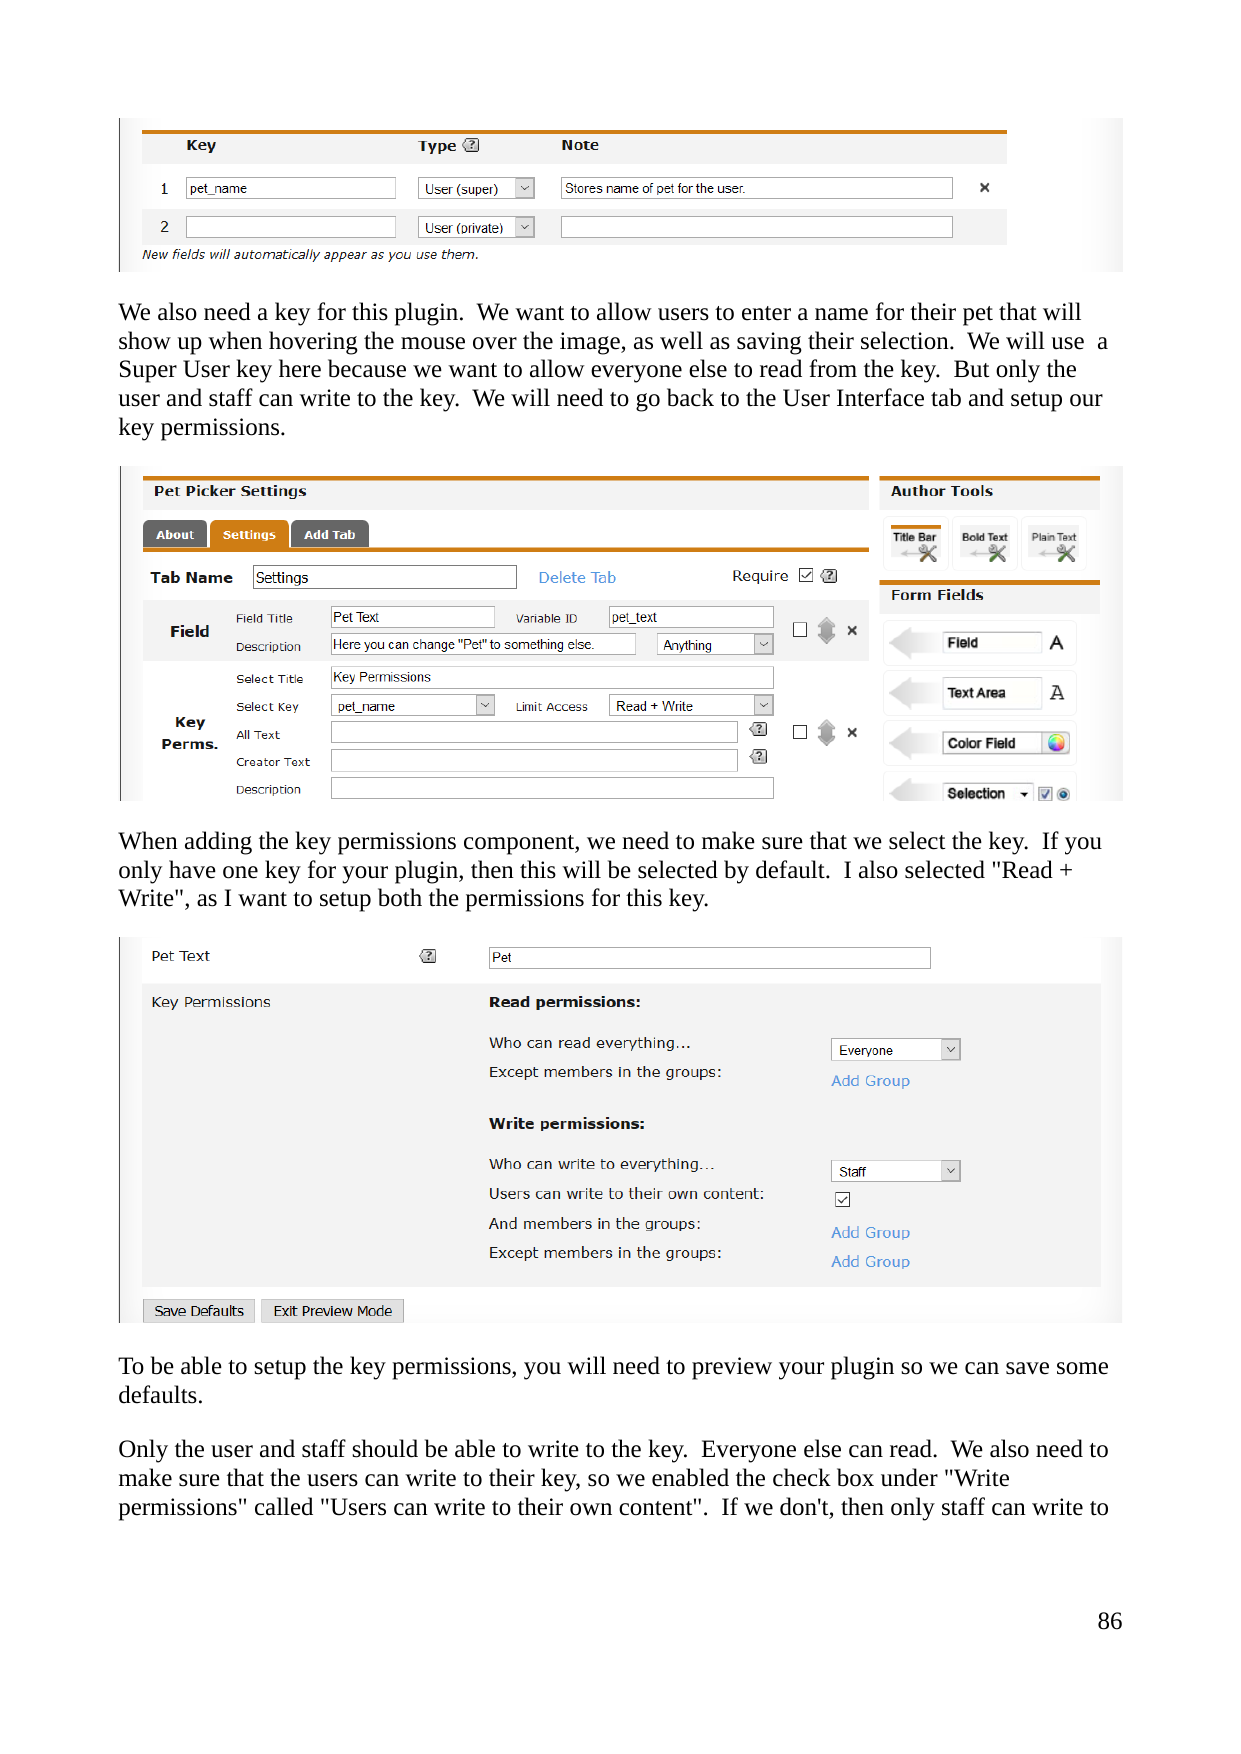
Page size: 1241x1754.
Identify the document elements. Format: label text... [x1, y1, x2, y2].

picture [118, 118, 1123, 272]
picture [118, 466, 1123, 801]
text Only the user and staff should be able to write to the key. Everyone else can read. We also need to make sure that the users can write to their key, so we enabled the check box under "Write permissions" called "Users can write to their own content". If we don't, then only staff can write to [118, 1434, 1122, 1520]
text To be able to setup the key permissions, you will need to preview your plugin so we can save some defaults. [118, 1351, 1122, 1409]
text When adding the key permissions component, we need to make sure that we select the key. If you only have one key for your plugin, then this will be selected by default. I also selected "Read + Write", as I want to setup both the permissions for this key. [118, 826, 1122, 912]
text We also need a key for this plugin. We want to allow users to enter a name for their pet that will show up when hovering the mouse over the image, as well as saving their selection. We will use a Super User key here because we want to allow everyone else to read from the key. But only the user and staff can write to the key. We will need to go back to the User Interface tab and setup our key permissions. [118, 297, 1122, 441]
picture [118, 937, 1123, 1323]
